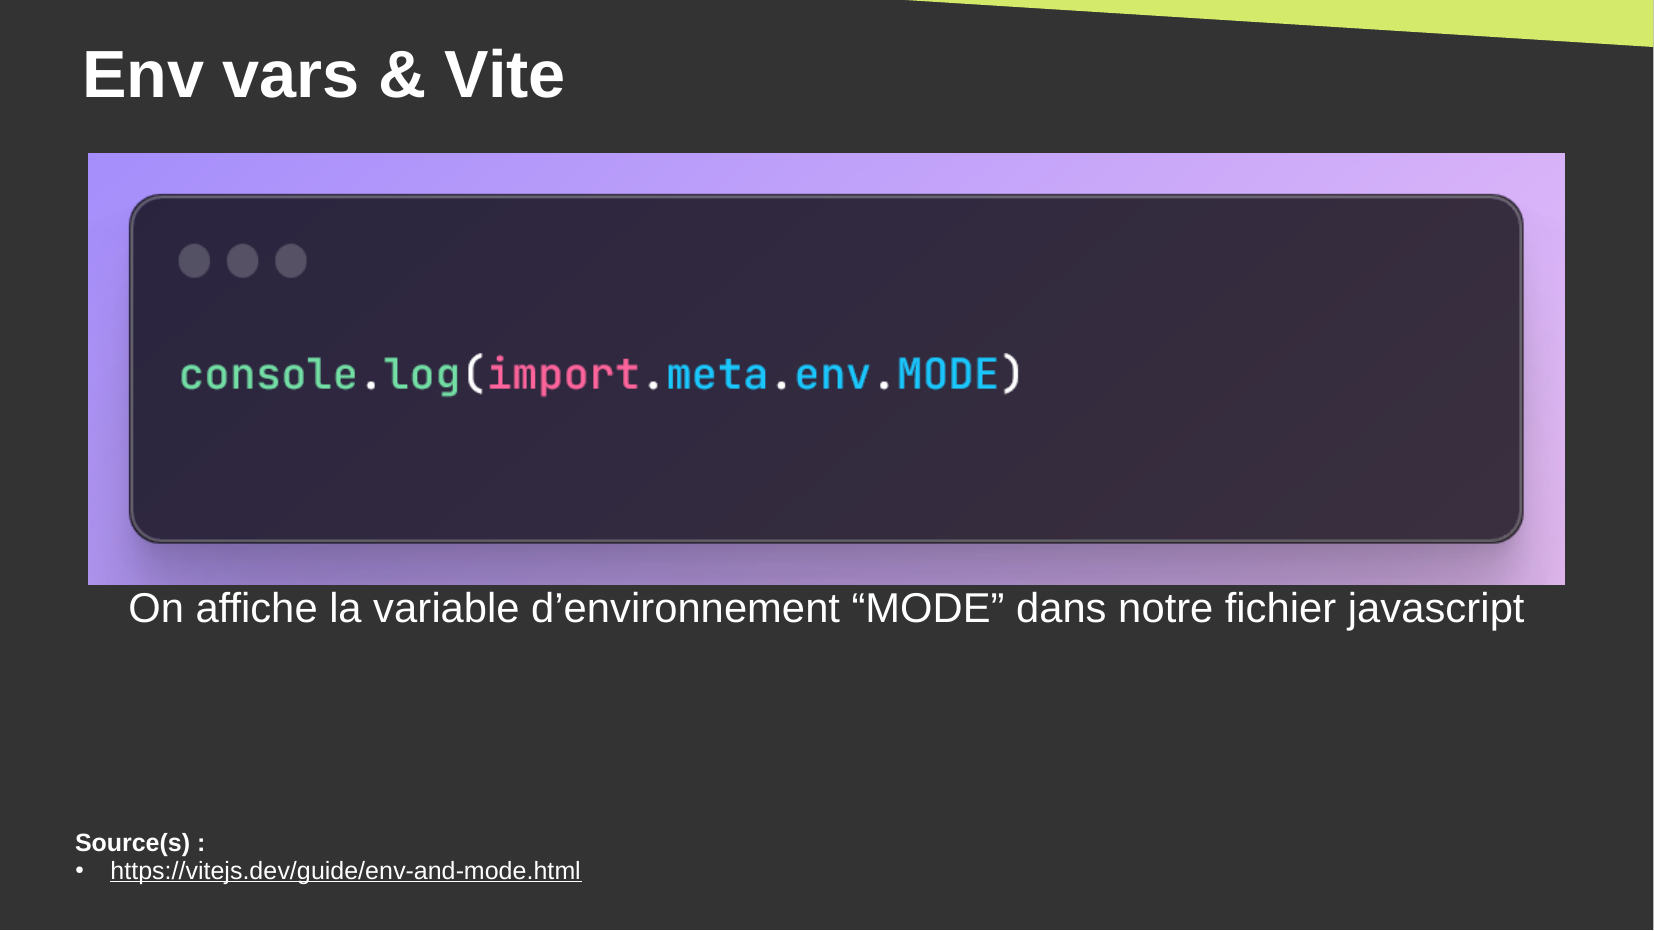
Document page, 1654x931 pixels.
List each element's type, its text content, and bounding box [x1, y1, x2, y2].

title Env vars & Vite [82, 37, 1571, 115]
picture [88, 153, 1565, 585]
text_box [905, 0, 1654, 48]
text_box Source(s) : https://vitejs.dev/guide/env-and-mode.html [60, 821, 1546, 931]
list On affiche la variable d’environnement “MODE” dans notre fichier javascript [64, 584, 1589, 680]
